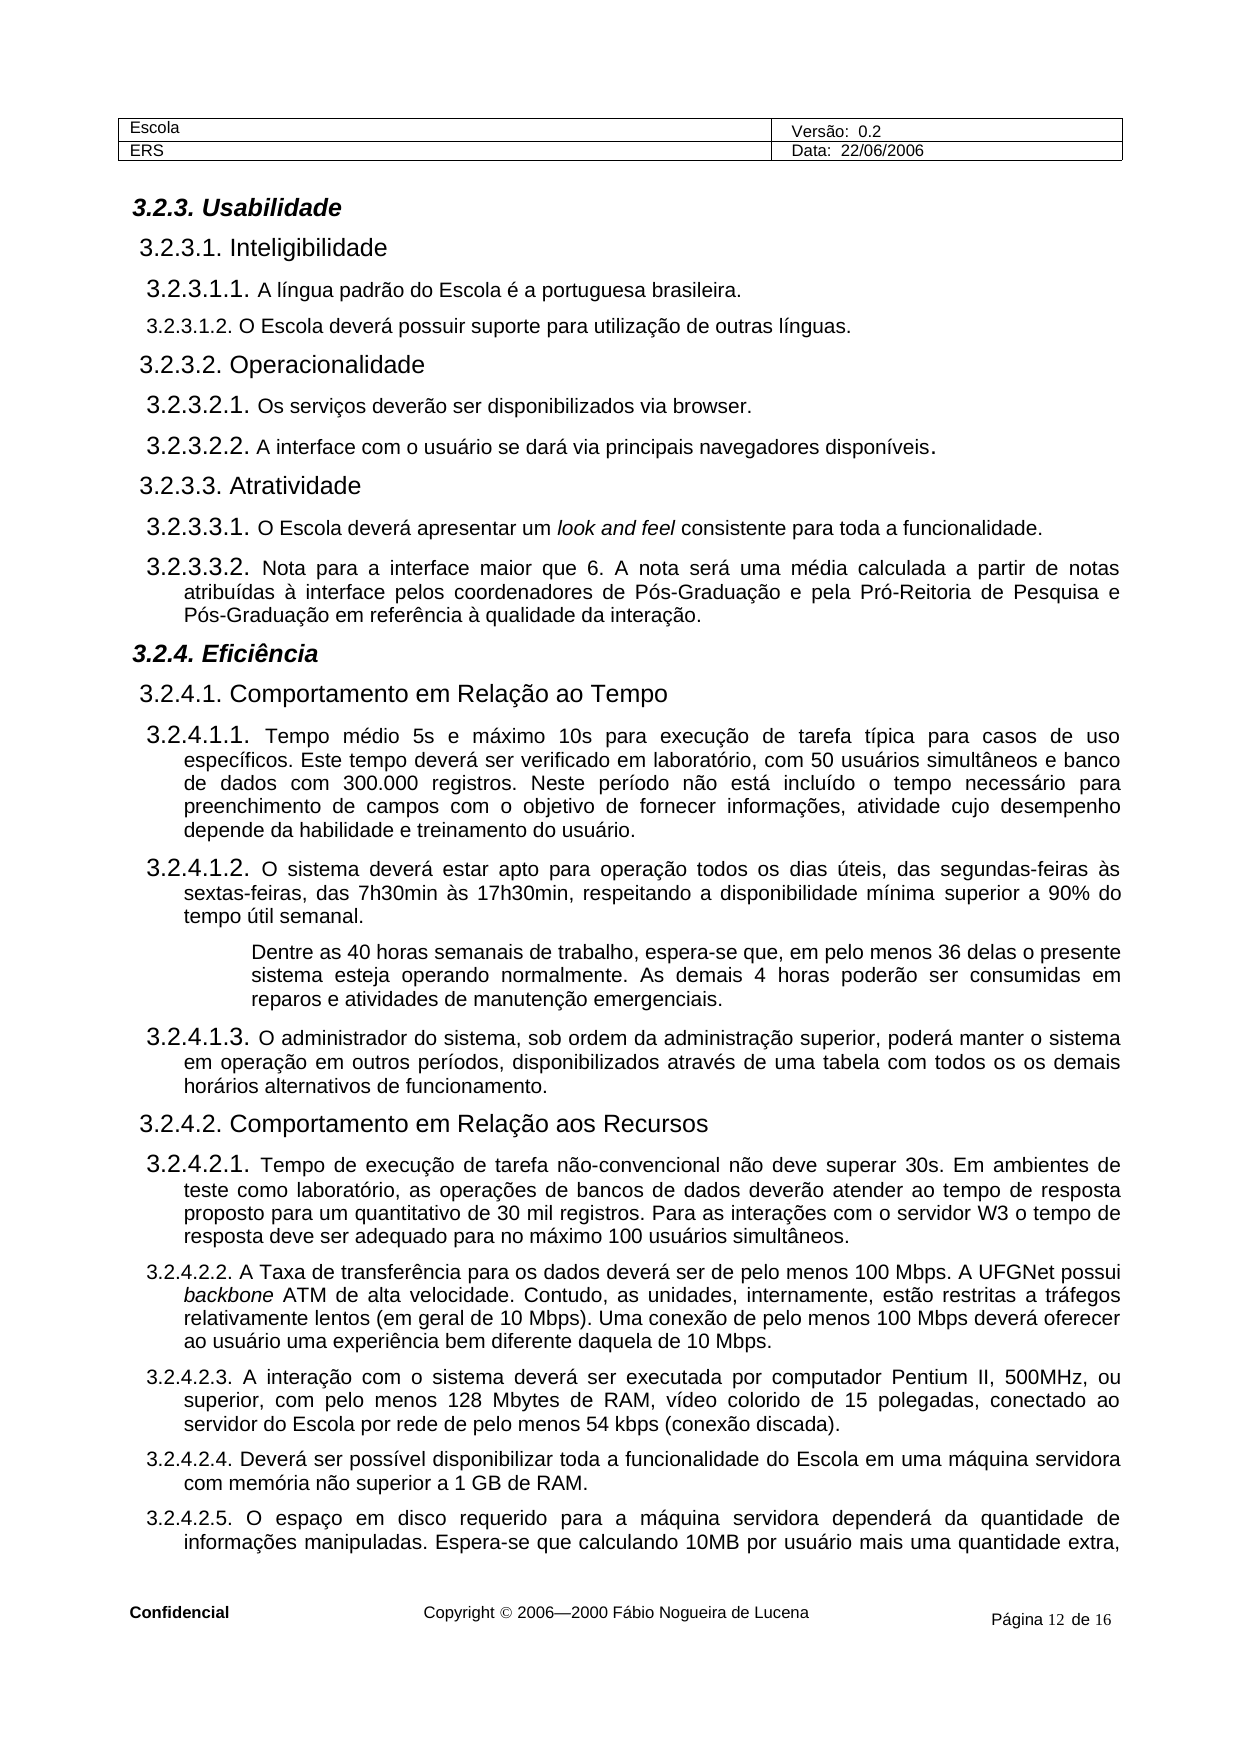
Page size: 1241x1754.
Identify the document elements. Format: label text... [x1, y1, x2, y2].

list O Escola deverá possuir suporte para utilização de outras línguas. [146, 315, 1122, 338]
list Deverá ser possível disponibilizar toda a funcionalidade do Escola em uma máquina servidora com memória não superior a 1 GB de RAM. [146, 1448, 1122, 1494]
list O sistema deverá estar apto para operação todos os dias úteis, das segundas-feiras às sextas-feiras, das 7h30min às 17h30min, respeitando a disponibilidade mínima superior a 90% do tempo útil semanal. [146, 854, 1122, 928]
list Usabilidade [132, 194, 1122, 222]
list Atratividade [139, 472, 1122, 500]
list Eficiência [132, 640, 1122, 668]
list Comportamento em Relação ao Tempo [139, 680, 1122, 708]
list A interação com o sistema deverá ser executada por computador Pentium II, 500MHz, ou superior, com pelo menos 128 Mbytes de RAM, vídeo colorido de 15 polegadas, conectado ao servidor do Escola por rede de pelo menos 54 kbps (conexão discada). [146, 1366, 1122, 1436]
list O Escola deverá apresentar um look and feel consistente para toda a funcionalidade. [146, 512, 1122, 540]
list O espaço em disco requerido para a máquina servidora dependerá da quantidade de informações manipuladas. Espera-se que calculando 10MB por usuário mais uma quantidade extra, [146, 1507, 1122, 1553]
list Comportamento em Relação aos Recursos [139, 1110, 1122, 1138]
list Inteligibilidade [139, 234, 1122, 262]
list Tempo de execução de tarefa não-convencional não deve superar 30s. Em ambientes de teste como laboratório, as operações de bancos de dados deverão atender ao tempo de resposta proposto para um quantitativo de 30 mil registros. Para as interações com o servidor W3 o tempo de resposta deve ser adequado para no máximo 100 usuários simultâneos. [146, 1150, 1122, 1248]
list Tempo médio 5s e máximo 10s para execução de tarefa típica para casos de uso específicos. Este tempo deverá ser verificado em laboratório, com 50 usuários simultâneos e banco de dados com 300.000 registros. Neste período não está incluído o tempo necessário para preenchimento de campos com o objetivo de fornecer informações, atividade cujo desempenho depende da habilidade e treinamento do usuário. [146, 721, 1122, 841]
list Os serviços deverão ser disponibilizados via browser. [146, 391, 1122, 419]
list O administrador do sistema, sob ordem da administração superior, poderá manter o sistema em operação em outros períodos, disponibilizados através de uma tabela com todos os os demais horários alternativos de funcionamento. [146, 1023, 1122, 1097]
list A Taxa de transferência para os dados deverá ser de pelo menos 100 Mbps. A UFGNet possui backbone ATM de alta velocidade. Contudo, as unidades, internamente, estão restritas a tráfegos relativamente lentos (em geral de 10 Mbps). Uma conexão de pelo menos 100 Mbps deverá oferecer ao usuário uma experiência bem diferente daquela de 10 Mbps. [146, 1260, 1122, 1353]
list Nota para a interface maior que 6. A nota será uma média calculada a partir de notas atribuídas à interface pelos coordenadores de Pós-Graduação e pela Pró-Reitoria de Pesquisa e Pós-Graduação em referência à qualidade da interação. [146, 553, 1122, 627]
list Operacionalidade [139, 351, 1122, 379]
list A interface com o usuário se dará via principais navegadores disponíveis. [146, 432, 1122, 459]
text Dentre as 40 horas semanais de trabalho, espera-se que, em pelo menos 36 delas o presente sistema esteja operando normalmente. As demais 4 horas poderão ser consumidas em reparos e atividades de manutenção emergenciais. [251, 941, 1122, 1011]
list A língua padrão do Escola é a portuguesa brasileira. [146, 275, 1122, 303]
